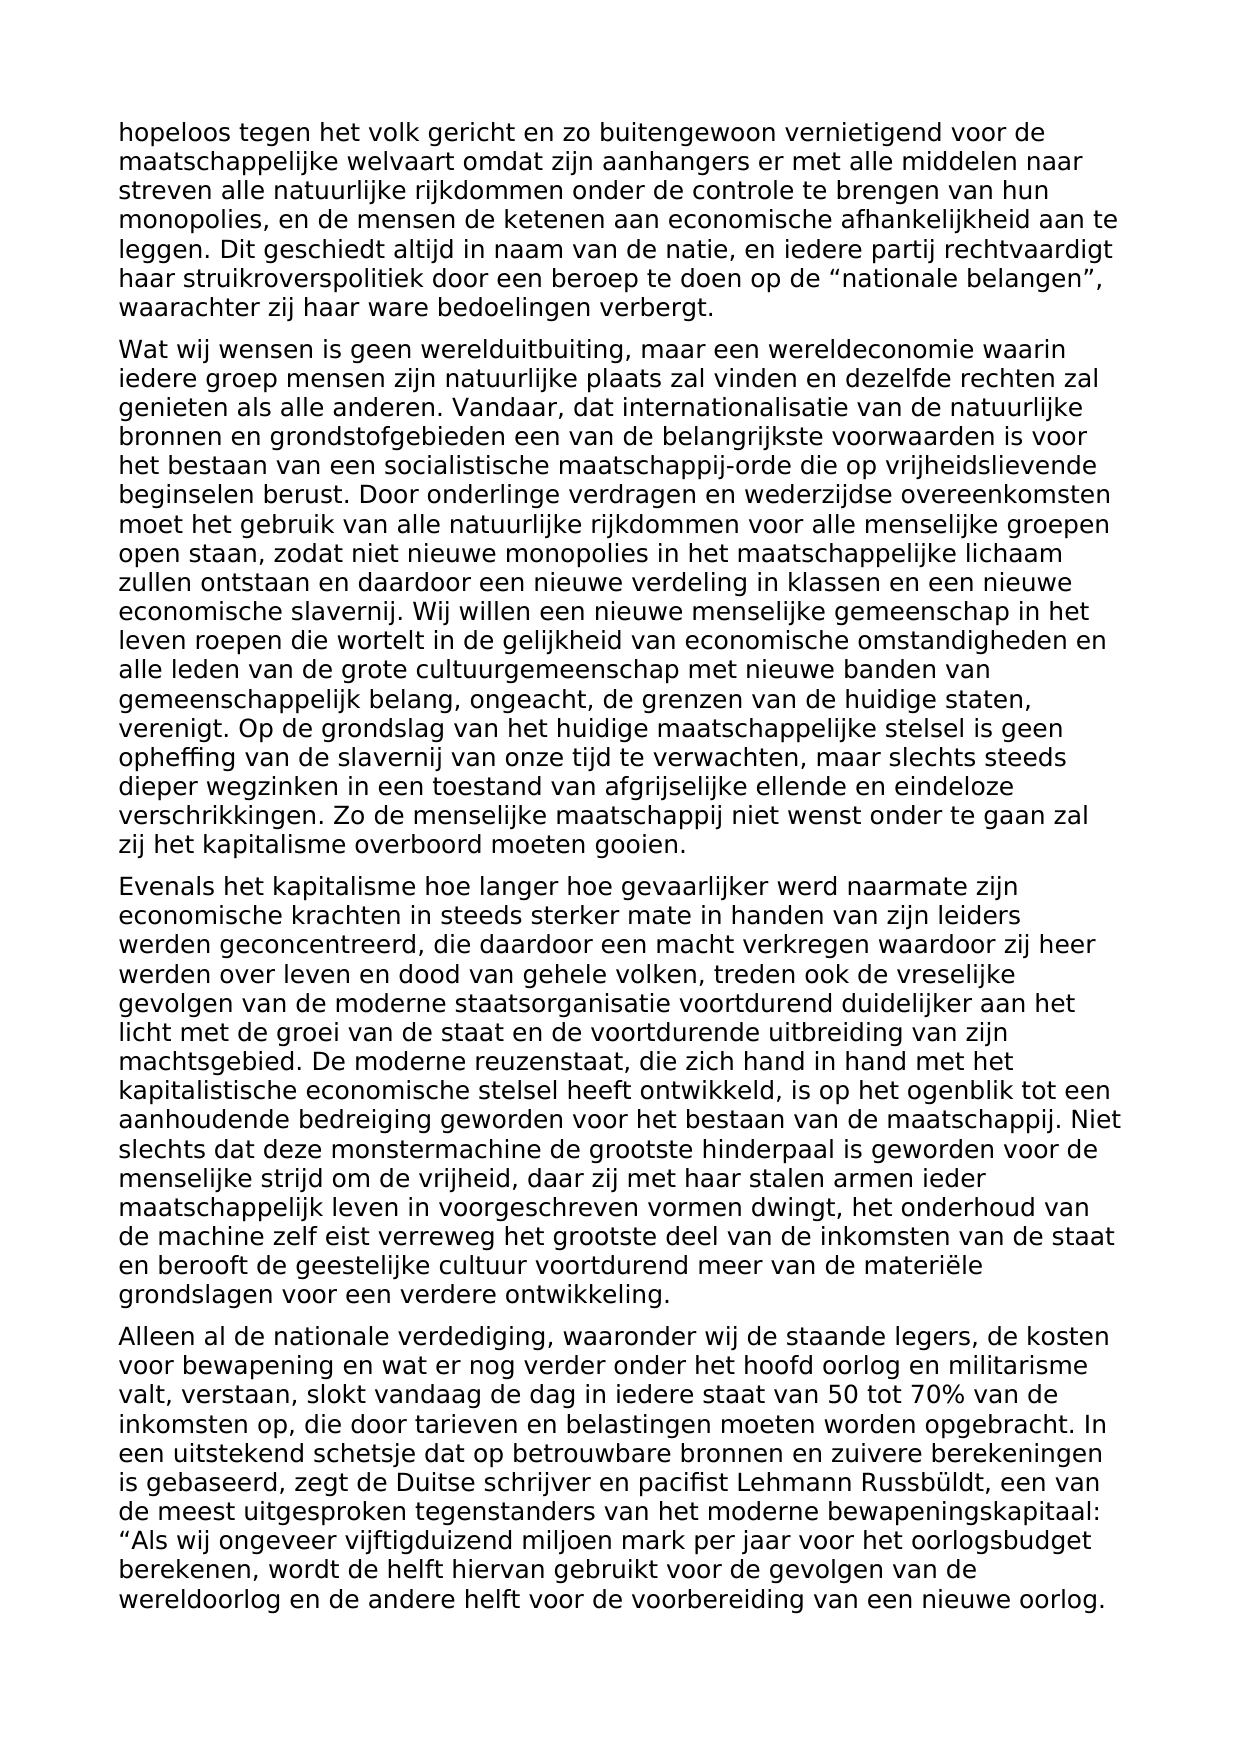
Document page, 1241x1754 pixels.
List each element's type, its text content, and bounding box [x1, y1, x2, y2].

text Evenals het kapitalisme hoe langer hoe gevaarlijker werd naarmate zijn economische krachten in steeds sterker mate in handen van zijn leiders werden geconcentreerd, die daardoor een macht verkregen waardoor zij heer werden over leven en dood van gehele volken, treden ook de vreselijke gevolgen van de moderne staatsorganisatie voortdurend duidelijker aan het licht met de groei van de staat en de voortdurende uitbreiding van zijn machtsgebied. De moderne reuzenstaat, die zich hand in hand met het kapitalistische economische stelsel heeft ontwikkeld, is op het ogenblik tot een aanhoudende bedreiging geworden voor het bestaan van de maatschappij. Niet slechts dat deze monstermachine de grootste hinderpaal is geworden voor de menselijke strijd om de vrijheid, daar zij met haar stalen armen ieder maatschappelijk leven in voorgeschreven vormen dwingt, het onderhoud van de machine zelf eist verreweg het grootste deel van de inkomsten van de staat en berooft de geestelijke cultuur voortdurend meer van de materiële grondslagen voor een verdere ontwikkeling. [118, 872, 1122, 1310]
text hopeloos tegen het volk gericht en zo buitengewoon vernietigend voor de maatschappelijke welvaart omdat zijn aanhangers er met alle middelen naar streven alle natuurlijke rijkdommen onder de controle te brengen van hun monopolies, en de mensen de ketenen aan economische afhankelijkheid aan te leggen. Dit geschiedt altijd in naam van de natie, en iedere partij rechtvaardigt haar struikroverspolitiek door een beroep te doen op de “nationale belangen”, waarachter zij haar ware bedoelingen verbergt. [118, 118, 1122, 322]
text Alleen al de nationale verdediging, waaronder wij de staande legers, de kosten voor bewapening en wat er nog verder onder het hoofd oorlog en militarisme valt, verstaan, slokt vandaag de dag in iedere staat van 50 tot 70% van de inkomsten op, die door tarieven en belastingen moeten worden opgebracht. In een uitstekend schetsje dat op betrouwbare bronnen en zuivere berekeningen is gebaseerd, zegt de Duitse schrijver en pacifist Lehmann Russbüldt, een van de meest uitgesproken tegenstanders van het moderne bewapeningskapitaal: “Als wij ongeveer vijftigduizend miljoen mark per jaar voor het oorlogsbudget berekenen, wordt de helft hiervan gebruikt voor de gevolgen van de wereldoorlog en de andere helft voor de voorbereiding van een nieuwe oorlog. [118, 1322, 1122, 1614]
text Wat wij wensen is geen werelduitbuiting, maar een wereldeconomie waarin iedere groep mensen zijn natuurlijke plaats zal vinden en dezelfde rechten zal genieten als alle anderen. Vandaar, dat internationalisatie van de natuurlijke bronnen en grondstofgebieden een van de belangrijkste voorwaarden is voor het bestaan van een socialistische maatschappij-orde die op vrijheidslievende beginselen berust. Door onderlinge verdragen en wederzijdse overeenkomsten moet het gebruik van alle natuurlijke rijkdommen voor alle menselijke groepen open staan, zodat niet nieuwe monopolies in het maatschappelijke lichaam zullen ontstaan en daardoor een nieuwe verdeling in klassen en een nieuwe economische slavernij. Wij willen een nieuwe menselijke gemeenschap in het leven roepen die wortelt in de gelijkheid van economische omstandigheden en alle leden van de grote cultuurgemeenschap met nieuwe banden van gemeenschappelijk belang, ongeacht, de grenzen van de huidige staten, verenigt. Op de grondslag van het huidige maatschappelijke stelsel is geen opheffing van de slavernij van onze tijd te verwachten, maar slechts steeds dieper wegzinken in een toestand van afgrijselijke ellende en eindeloze verschrikkingen. Zo de menselijke maatschappij niet wenst onder te gaan zal zij het kapitalisme overboord moeten gooien. [118, 335, 1122, 860]
